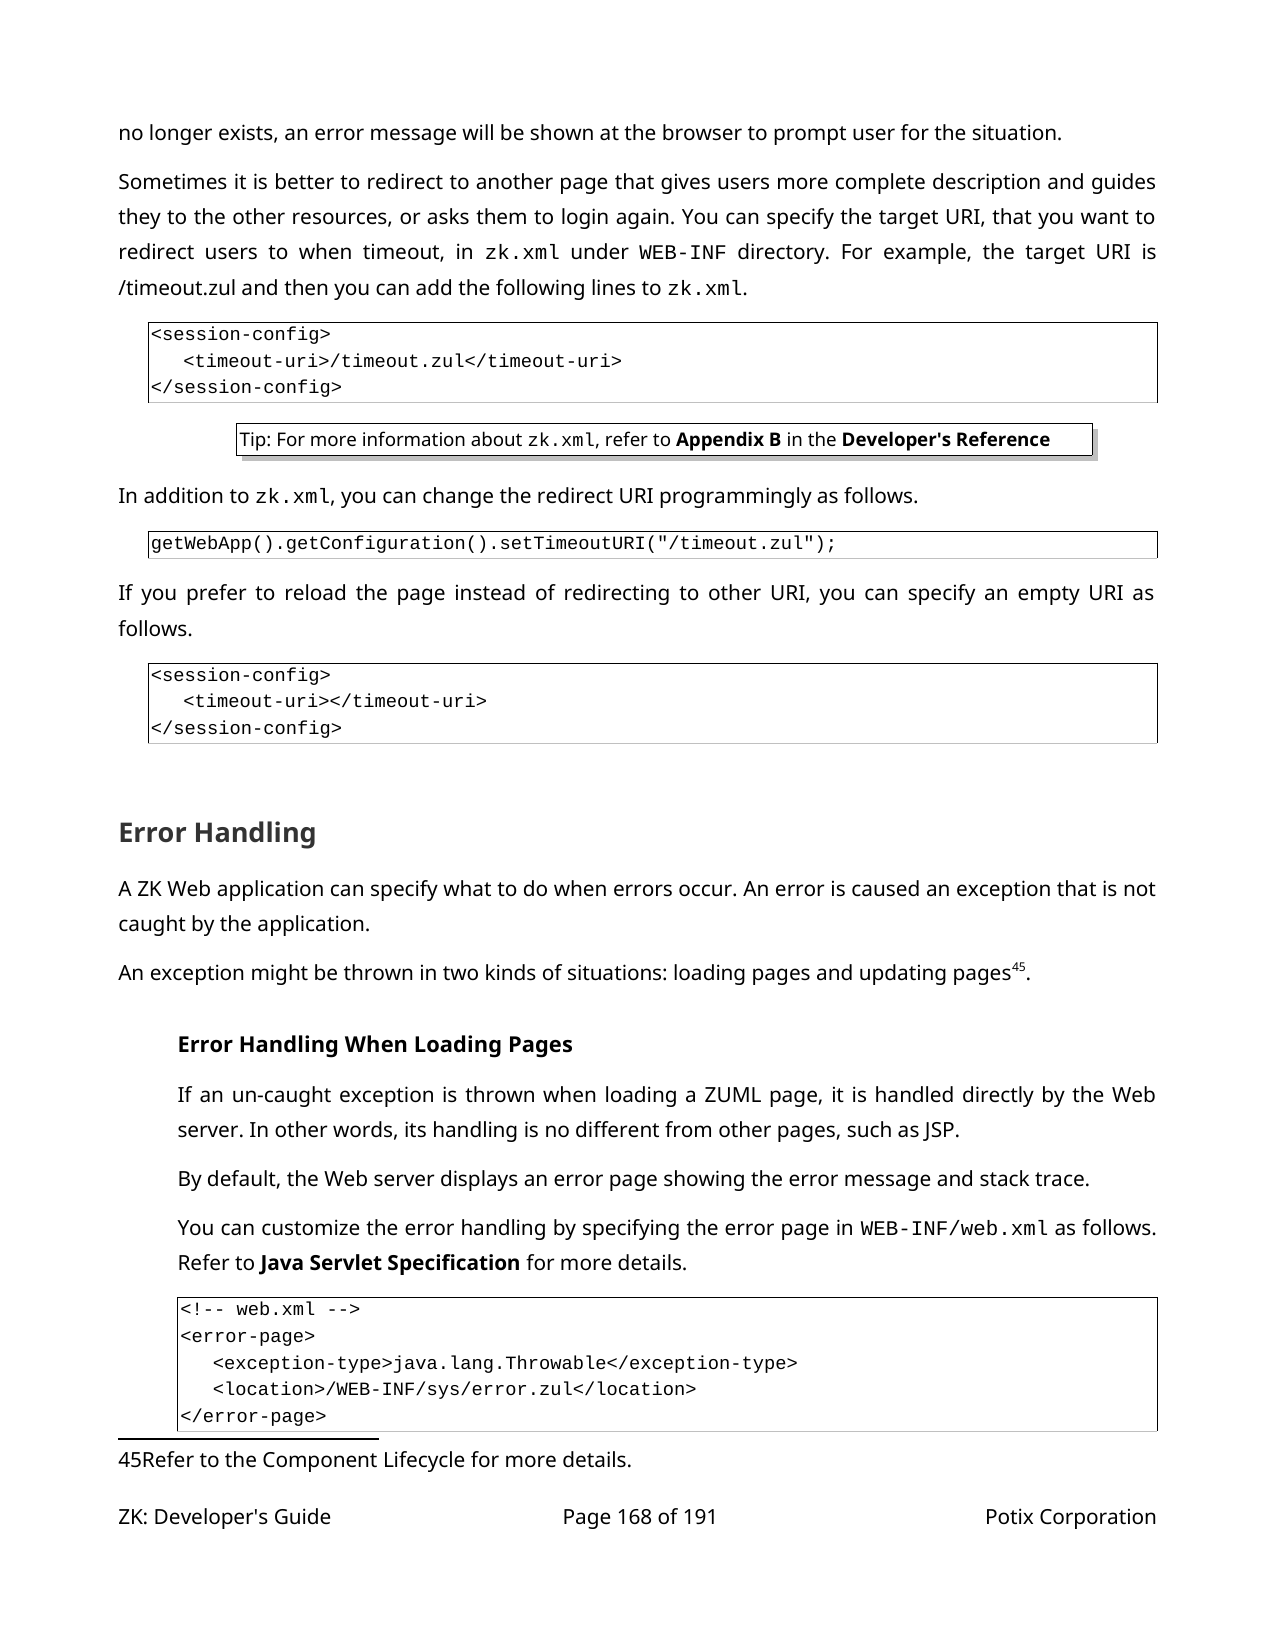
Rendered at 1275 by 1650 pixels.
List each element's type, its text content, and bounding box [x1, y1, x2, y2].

text In addition to zk.xml, you can change the redirect URI programmingly as follows. [118, 481, 1157, 510]
text Refer to the Component Lifecycle for more details. [118, 1445, 1157, 1473]
text If an un-caught exception is thrown when loading a ZUML page, it is handled directly by the Web server. In other words, its handling is no different from other pages, such as JSP. [177, 1080, 1157, 1143]
text By default, the Web server displays an error page showing the error message and stack trace. [177, 1164, 1157, 1192]
text getWebApp().getConfiguration().setTimeoutURI("/timeout.zul"); [149, 532, 1157, 558]
text Tip: For more information about zk.xml, refer to Appendix B in the Developer's Reference [237, 424, 1092, 455]
subtitle Error Handling [118, 814, 1157, 851]
text A ZK Web application can specify what to do when errors occur. An error is caused an exception that is not caught by the application. [118, 874, 1157, 938]
text <session-config> <timeout-uri></timeout-uri> </session-config> [149, 664, 1157, 743]
text <session-config> <timeout-uri>/timeout.zul</timeout-uri> </session-config> [149, 323, 1157, 402]
subtitle Error Handling When Loading Pages [177, 1029, 1157, 1059]
text no longer exists, an error message will be shown at the browser to prompt user for the situation. [118, 118, 1157, 146]
text If you prefer to reload the page instead of redirecting to other URI, you can specify an empty URI as follows. [118, 578, 1157, 642]
text You can customize the error handling by specifying the error page in WEB-INF/web.xml as follows. Refer to Java Servlet Specification for more details. [177, 1213, 1157, 1276]
text <!-- web.xml --> [178, 1298, 1157, 1321]
text Sometimes it is better to redirect to another page that gives users more complete description and guides they to the other resources, or asks them to login again. You can specify the target URI, that you want to redirect users to when timeout, in zk.xml under WEB-INF directory. For example, the target URI is /timeout.zul and then you can add the following lines to zk.xml. [118, 167, 1157, 301]
text An exception might be thrown in two kinds of situations: loading pages and updating pages. [118, 958, 1157, 987]
text <error-page> <exception-type>java.lang.Throwable</exception-type> <location>/WEB-INF/sys/error.zul</location> </error-page> [178, 1324, 1157, 1431]
